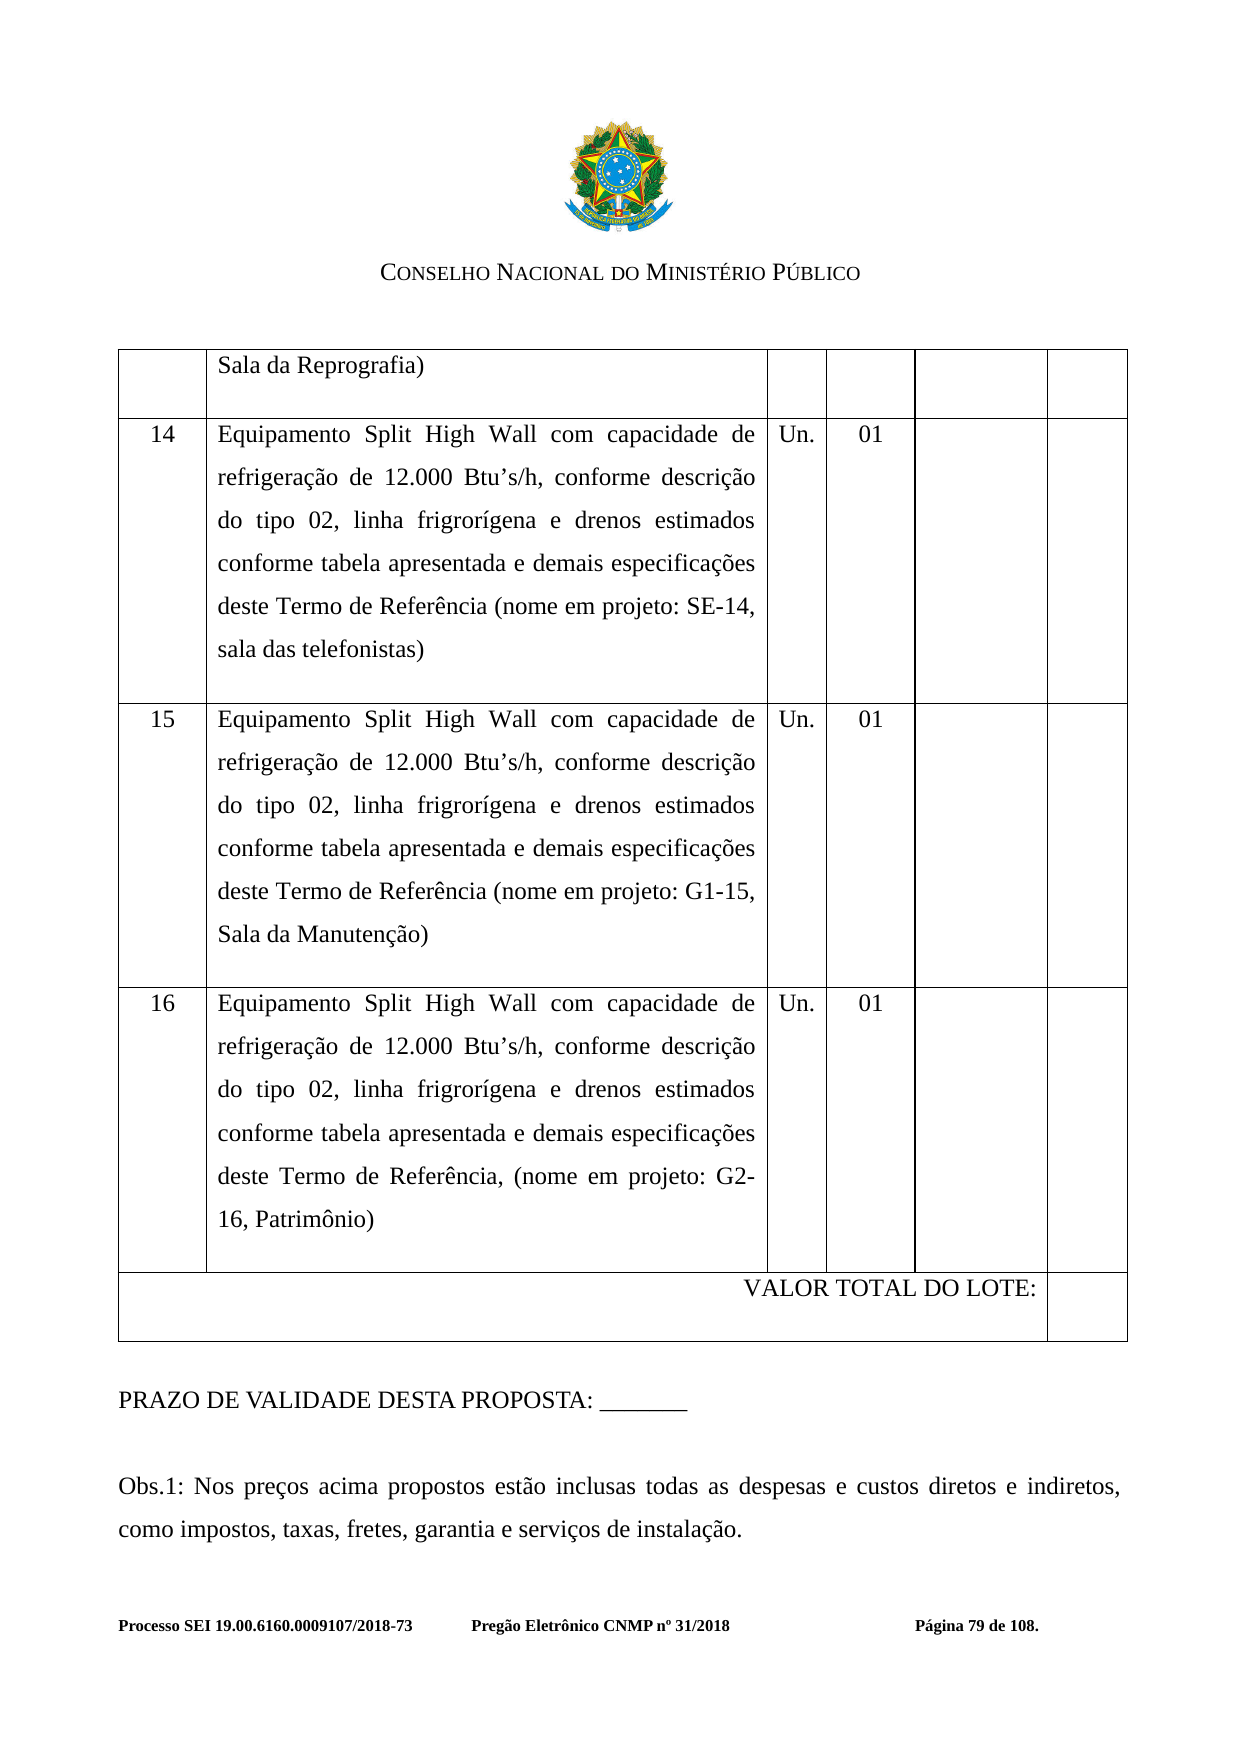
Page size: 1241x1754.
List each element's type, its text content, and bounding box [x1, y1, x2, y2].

table_cell 15 [119, 704, 206, 987]
table_cell [1048, 988, 1127, 1272]
table_cell [1048, 704, 1127, 987]
text PRAZO DE VALIDADE DESTA PROPOSTA: _______ [118, 1385, 1122, 1414]
table_cell [768, 350, 826, 418]
table_cell [916, 988, 1047, 1272]
table_cell 14 [119, 419, 206, 703]
table_cell [916, 419, 1047, 703]
table_cell [916, 704, 1047, 987]
table_cell Sala da Reprografia) [207, 350, 767, 418]
table_cell [1048, 419, 1127, 703]
text Obs.1: Nos preços acima propostos estão inclusas todas as despesas e custos diretos e indiretos, como impostos, taxas, fretes, garantia e serviços de instalação. [118, 1471, 1122, 1543]
table_cell [1048, 350, 1127, 418]
table_cell Un. [768, 419, 826, 703]
table_cell Un. [768, 704, 826, 987]
table_cell [1048, 1273, 1127, 1341]
table_cell 01 [827, 419, 914, 703]
table_cell [916, 350, 1047, 418]
table_cell Un. [768, 988, 826, 1272]
table_cell [119, 350, 206, 418]
table_cell [827, 350, 914, 418]
table_cell 16 [119, 988, 206, 1272]
table_cell 01 [827, 988, 914, 1272]
table_cell VALOR TOTAL DO LOTE: [119, 1273, 1047, 1341]
table_cell Equipamento Split High Wall com capacidade de refrigeração de 12.000 Btu’s/h, conforme descrição do tipo 02, linha frigrorígena e drenos estimados conforme tabela apresentada e demais especificações deste Termo de Referência, (nome em projeto: G2-16, Patrimônio) [207, 988, 767, 1272]
table_cell Equipamento Split High Wall com capacidade de refrigeração de 12.000 Btu’s/h, conforme descrição do tipo 02, linha frigrorígena e drenos estimados conforme tabela apresentada e demais especificações deste Termo de Referência (nome em projeto: G1-15, Sala da Manutenção) [207, 704, 767, 987]
table_cell 01 [827, 704, 914, 987]
table_cell Equipamento Split High Wall com capacidade de refrigeração de 12.000 Btu’s/h, conforme descrição do tipo 02, linha frigrorígena e drenos estimados conforme tabela apresentada e demais especificações deste Termo de Referência (nome em projeto: SE-14, sala das telefonistas) [207, 419, 767, 703]
